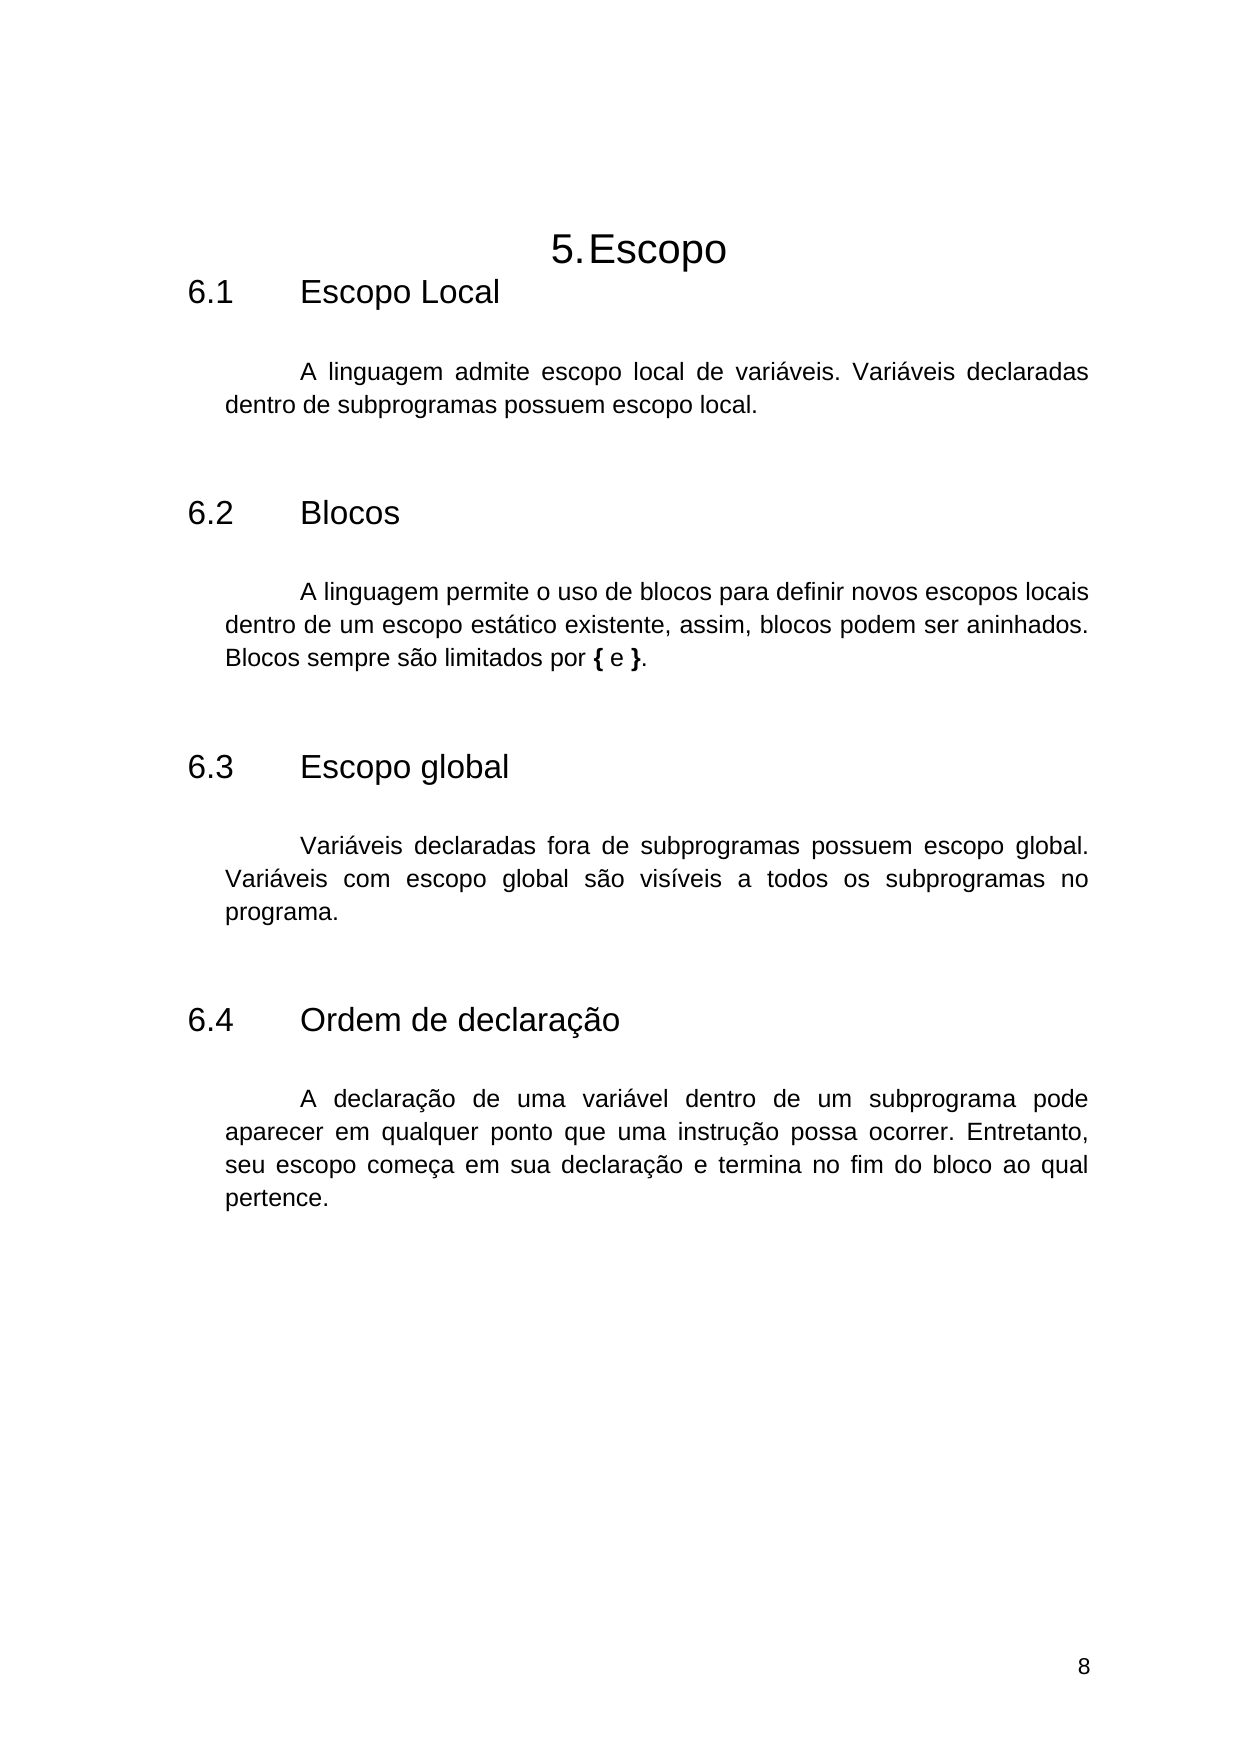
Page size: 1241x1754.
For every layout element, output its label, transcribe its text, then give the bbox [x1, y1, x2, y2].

subtitle Blocos [187, 493, 1090, 532]
text Variáveis declaradas fora de subprogramas possuem escopo global. Variáveis com escopo global são visíveis a todos os subprogramas no programa. [225, 831, 1090, 925]
subtitle Ordem de declaração [187, 1000, 1090, 1039]
text A linguagem permite o uso de blocos para definir novos escopos locais dentro de um escopo estático existente, assim, blocos podem ser aninhados. Blocos sempre são limitados por { e }. [225, 577, 1090, 672]
subtitle Escopo [187, 225, 1090, 273]
text A linguagem admite escopo local de variáveis. Variáveis declaradas dentro de subprogramas possuem escopo local. [225, 357, 1090, 418]
text A declaração de uma variável dentro de um subprograma pode aparecer em qualquer ponto que uma instrução possa ocorrer. Entretanto, seu escopo começa em sua declaração e termina no fim do bloco ao qual pertence. [225, 1084, 1090, 1212]
subtitle Escopo global [187, 747, 1090, 785]
subtitle Escopo Local [187, 273, 1090, 311]
